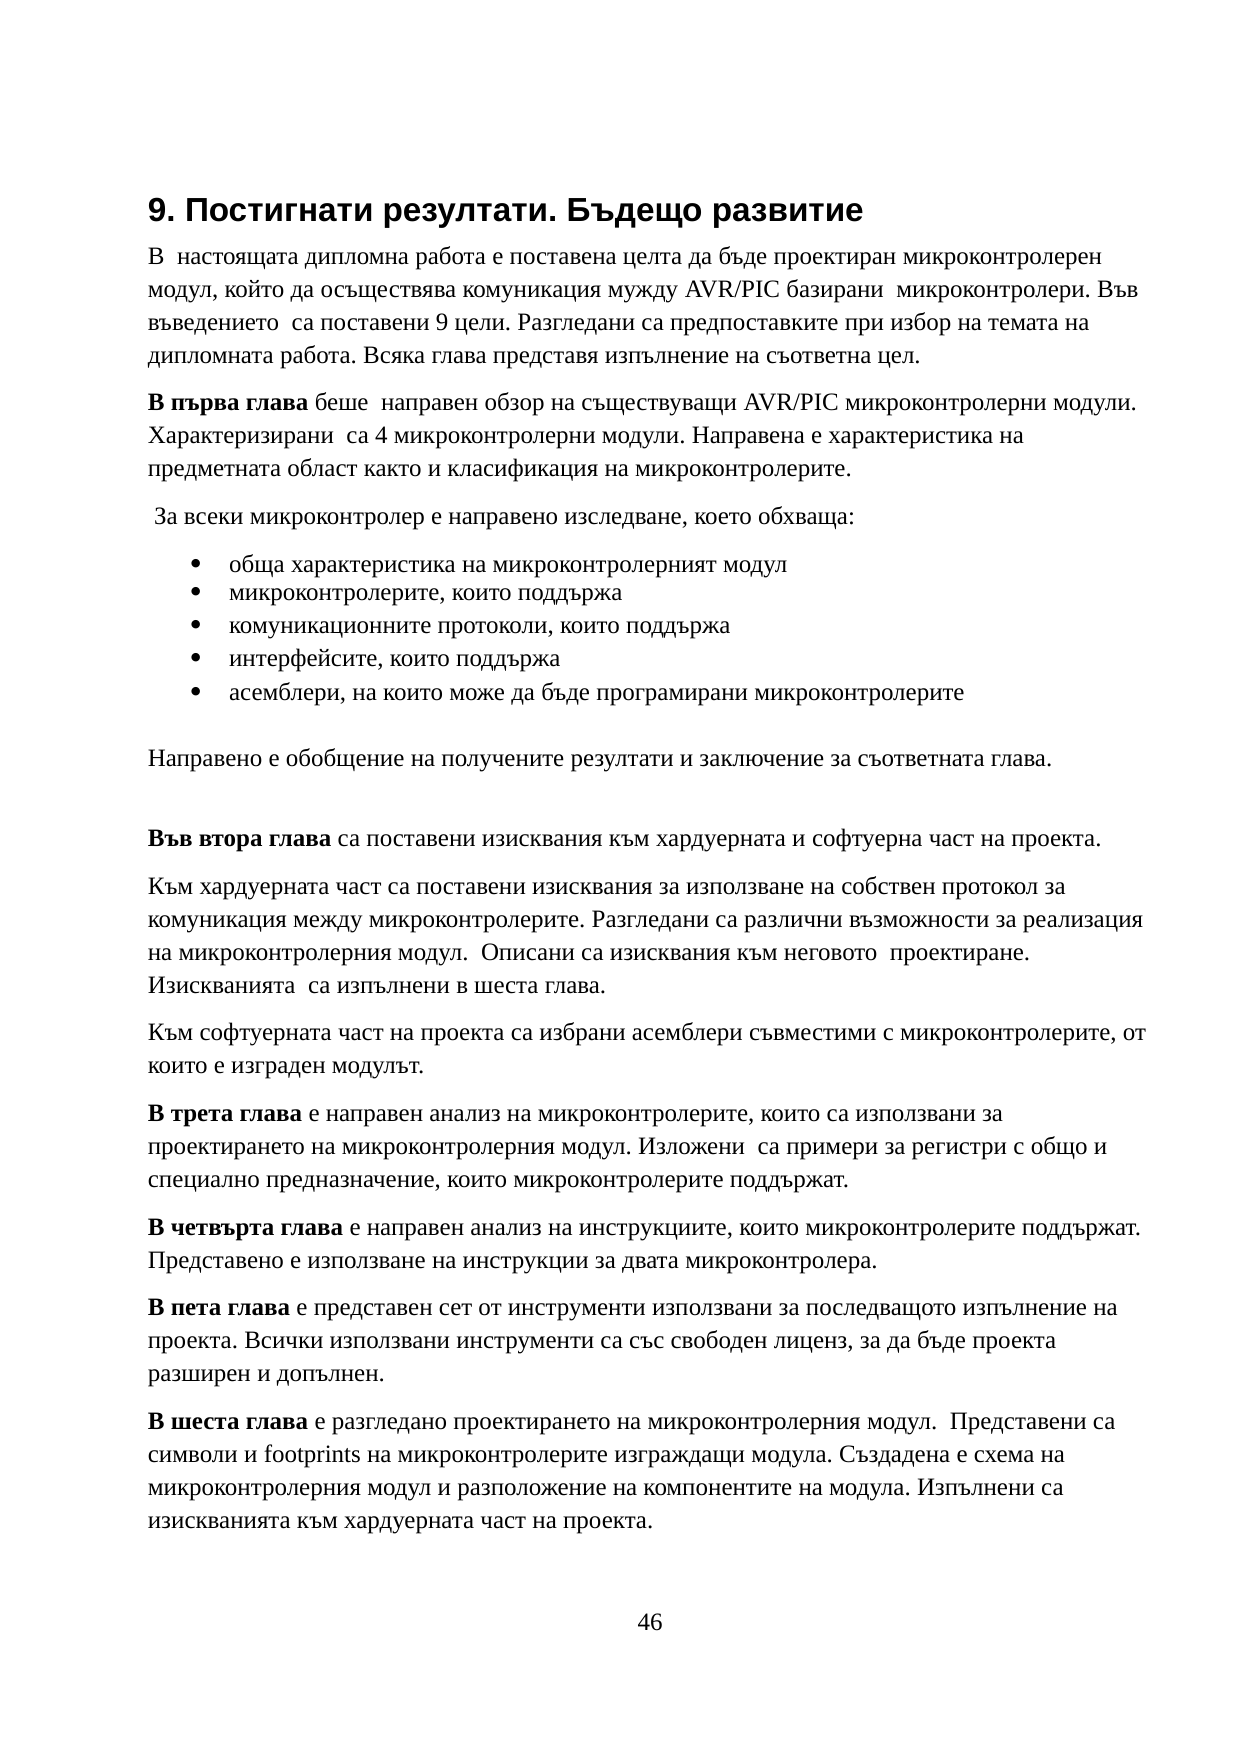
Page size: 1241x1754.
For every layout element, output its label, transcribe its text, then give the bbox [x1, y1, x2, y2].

text В шеста глава е разгледано проектирането на микроконтролерния модул. Представени са символи и footprints на микроконтролерите изграждащи модула. Създадена е схема на микроконтролерния модул и разположение на компонентите на модула. Изпълнени са изискванията към хардуерната част на проекта. [148, 1406, 1152, 1534]
list интерфейсите, които поддържа [191, 643, 1152, 672]
subtitle 9. Постигнати резултати. Бъдещо развитие [148, 190, 1152, 228]
text В първа глава беше направен обзор на съществуващи AVR/PIC микроконтролерни модули. Характеризирани са 4 микроконтролерни модули. Направена е характеристика на предметната област както и класификация на микроконтролерите. [148, 387, 1152, 482]
list микроконтролерите, които поддържа [191, 577, 1152, 606]
list асемблери, на които може да бъде програмирани микроконтролерите [191, 677, 1152, 705]
text В пета глава е представен сет от инструменти използвани за последващото изпълнение на проекта. Всички използвани инструменти са със свободен лиценз, за да бъде проекта разширен и допълнен. [148, 1292, 1152, 1387]
text Направено е обобщение на получените резултати и заключение за съответната глава. [148, 743, 1152, 771]
text В трета глава е направен анализ на микроконтролерите, които са използвани за проектирането на микроконтролерния модул. Изложени са примери за регистри с общо и специално предназначение, които микроконтролерите поддържат. [148, 1098, 1152, 1193]
text За всеки микроконтролер е направено изследване, което обхваща: [148, 501, 1152, 530]
text В четвърта глава е направен анализ на инструкциите, които микроконтролерите поддържат. Представено е използване на инструкции за двата микроконтролера. [148, 1212, 1152, 1273]
text Във втора глава са поставени изисквания към хардуерната и софтуерна част на проекта. [148, 823, 1152, 852]
text В настоящата дипломна работа е поставена целта да бъде проектиран микроконтролерен модул, който да осъществява комуникация мужду AVR/PIC базирани микроконтролери. Във въведението са поставени 9 цели. Разгледани са предпоставките при избор на темата на дипломната работа. Всяка глава представя изпълнение на съответна цел. [148, 241, 1152, 369]
list комуникационните протоколи, които поддържа [191, 611, 1152, 639]
text Към хардуерната част са поставени изисквания за използване на собствен протокол за комуникация между микроконтролерите. Разгледани са различни възможности за реализация на микроконтролерния модул. Описани са изисквания към неговото проектиране. Изискванията са изпълнени в шеста глава. [148, 871, 1152, 999]
list обща характеристика на микроконтролерният модул [191, 549, 1152, 577]
text Към софтуерната част на проекта са избрани асемблери съвместими с микроконтролерите, от които е изграден модулът. [148, 1017, 1152, 1079]
